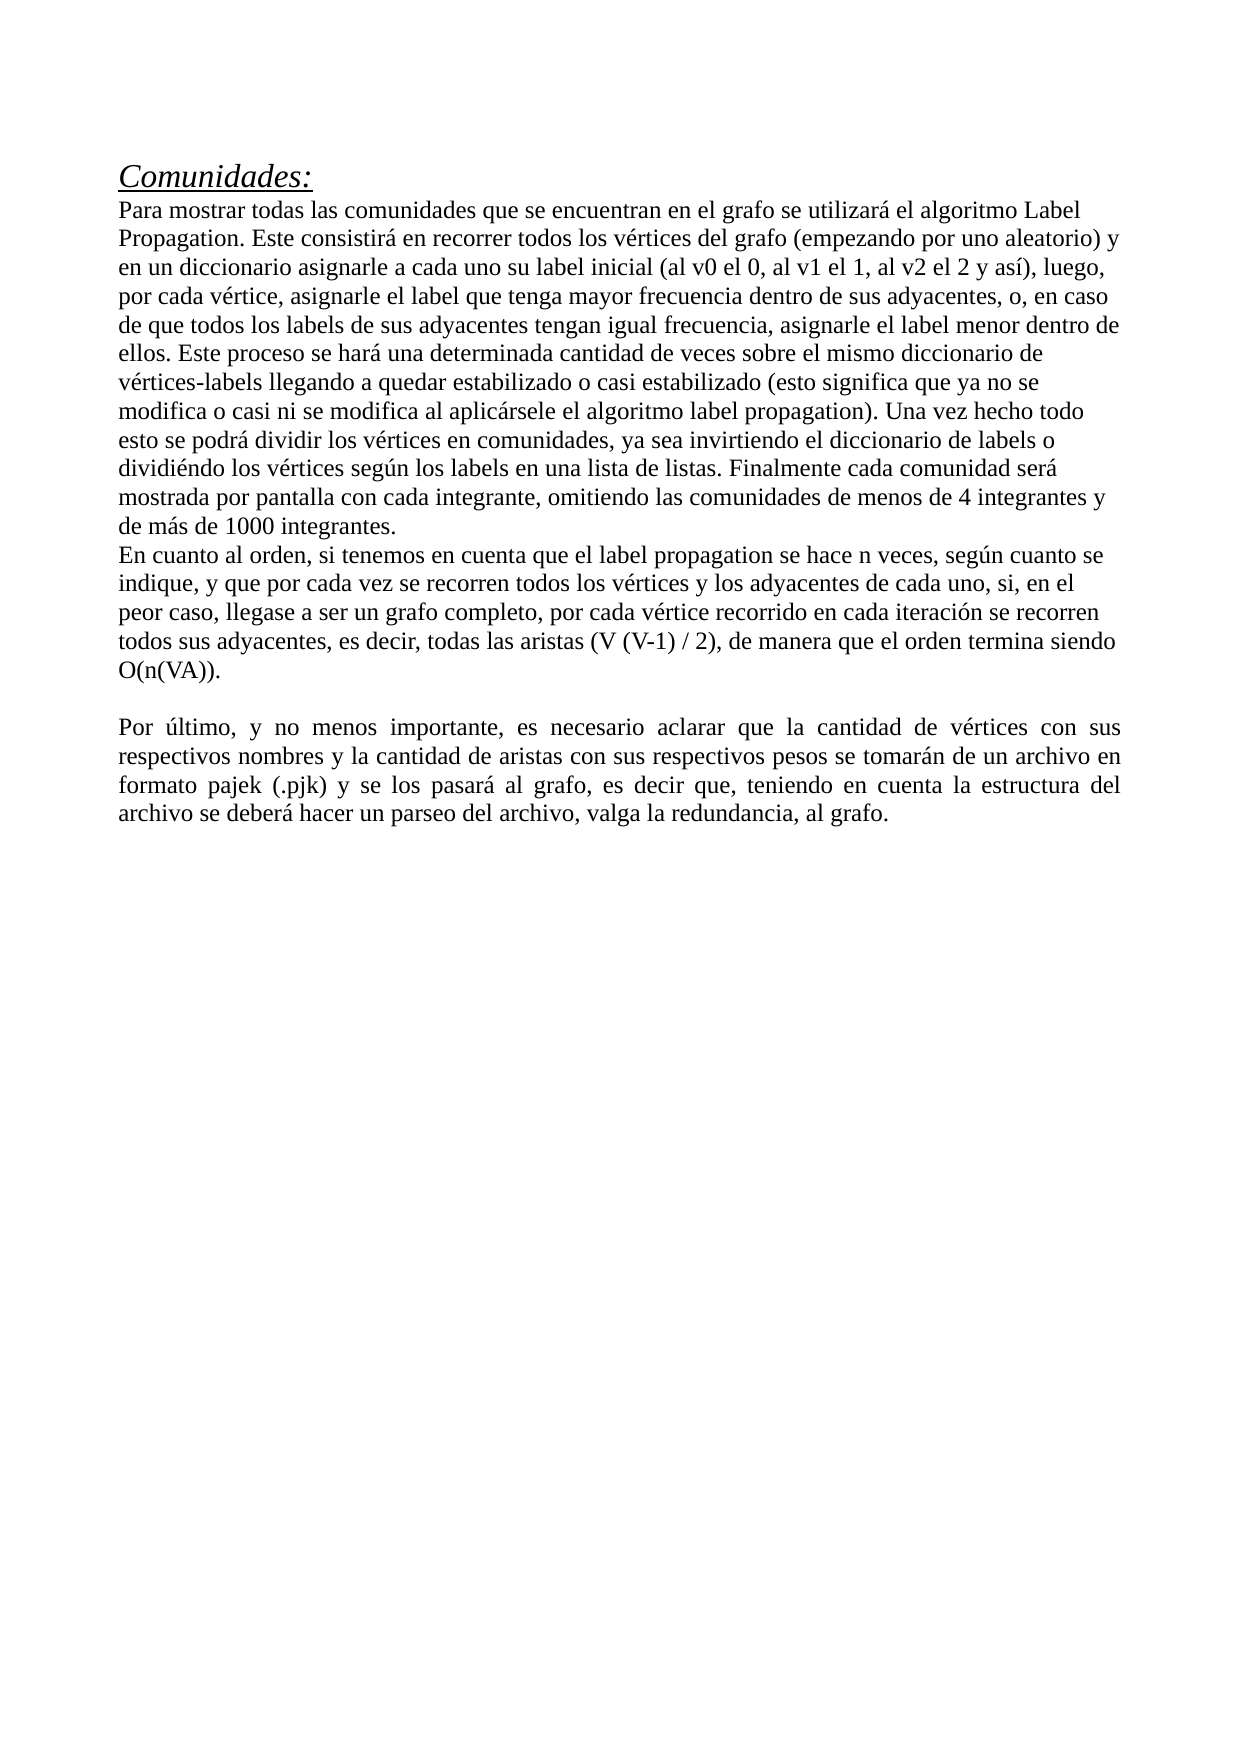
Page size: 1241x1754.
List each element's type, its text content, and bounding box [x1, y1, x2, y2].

text Por último, y no menos importante, es necesario aclarar que la cantidad de vértices con sus respectivos nombres y la cantidad de aristas con sus respectivos pesos se tomarán de un archivo en formato pajek (.pjk) y se los pasará al grafo, es decir que, teniendo en cuenta la estructura del archivo se deberá hacer un parseo del archivo, valga la redundancia, al grafo. [118, 712, 1122, 827]
text En cuanto al orden, si tenemos en cuenta que el label propagation se hace n veces, según cuanto se indique, y que por cada vez se recorren todos los vértices y los adyacentes de cada uno, si, en el peor caso, llegase a ser un grafo completo, por cada vértice recorrido en cada iteración se recorren todos sus adyacentes, es decir, todas las aristas (V (V-1) / 2), de manera que el orden termina siendo O(n(VA)). [118, 540, 1122, 683]
text Para mostrar todas las comunidades que se encuentran en el grafo se utilizará el algoritmo Label Propagation. Este consistirá en recorrer todos los vértices del grafo (empezando por uno aleatorio) y en un diccionario asignarle a cada uno su label inicial (al v0 el 0, al v1 el 1, al v2 el 2 y así), luego, por cada vértice, asignarle el label que tenga mayor frecuencia dentro de sus adyacentes, o, en caso de que todos los labels de sus adyacentes tengan igual frecuencia, asignarle el label menor dentro de ellos. Este proceso se hará una determinada cantidad de veces sobre el mismo diccionario de vértices-labels llegando a quedar estabilizado o casi estabilizado (esto significa que ya no se modifica o casi ni se modifica al aplicársele el algoritmo label propagation). Una vez hecho todo esto se podrá dividir los vértices en comunidades, ya sea invirtiendo el diccionario de labels o dividiéndo los vértices según los labels en una lista de listas. Finalmente cada comunidad será mostrada por pantalla con cada integrante, omitiendo las comunidades de menos de 4 integrantes y de más de 1000 integrantes. [118, 195, 1122, 540]
text Comunidades: [118, 156, 1122, 195]
